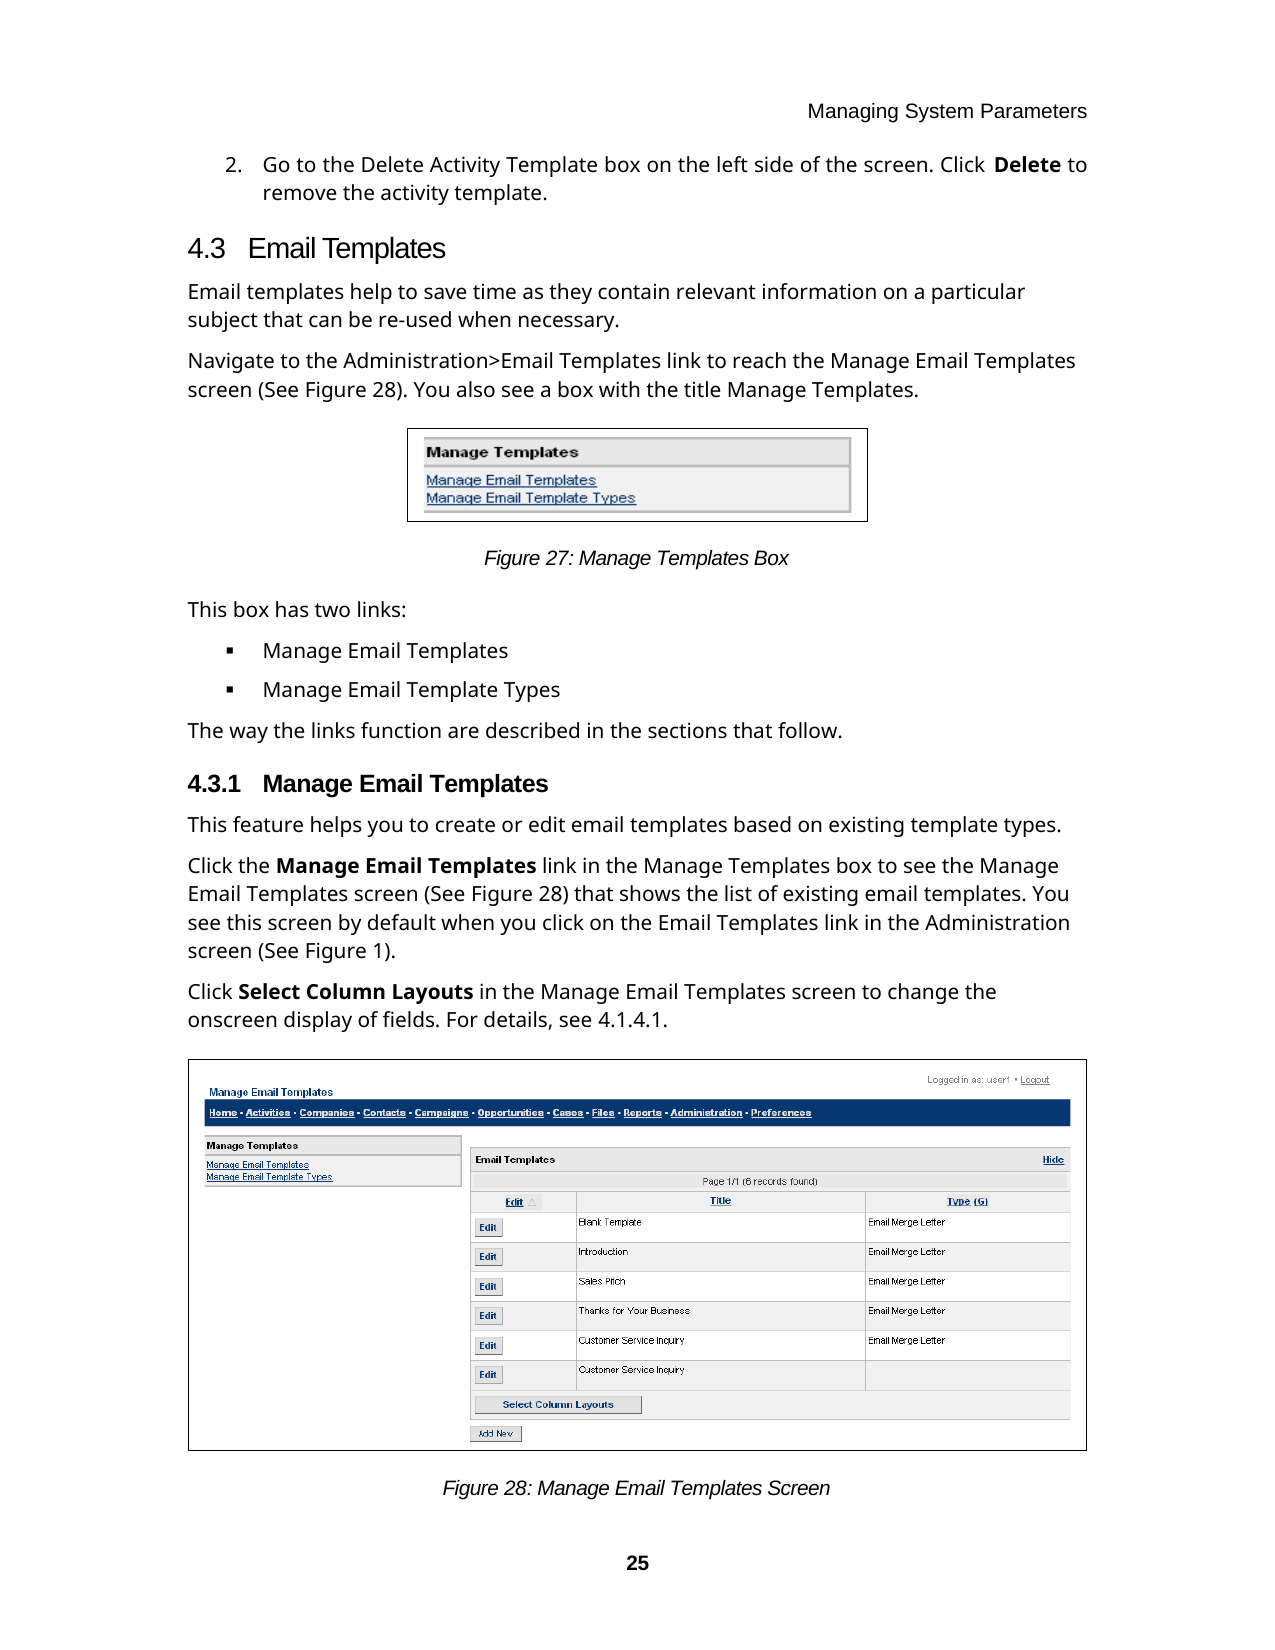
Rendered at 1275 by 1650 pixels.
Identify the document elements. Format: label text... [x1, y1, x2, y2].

text Click the Manage Email Templates link in the Manage Templates box to see the Manage Email Templates screen (See Figure 28) that shows the list of existing email templates. You see this screen by default when you click on the Email Templates link in the Administration screen (See Figure 1). [187, 851, 1087, 964]
subtitle Manage Email Templates [187, 769, 1087, 797]
picture [204, 1067, 1071, 1443]
text This feature helps you to create or edit email templates based on existing template types. [187, 810, 1087, 838]
text This box has two links: [187, 595, 1087, 624]
text Figure 28: Manage Email Templates Screen [187, 1476, 1087, 1499]
text Click Select Column Layouts in the Manage Email Templates screen to change the onscreen display of fields. For details, see 4.1.4.1. [187, 977, 1087, 1034]
subtitle Email Templates [187, 232, 1087, 264]
list Manage Email Templates [225, 636, 1087, 664]
text Figure 27: Manage Templates Box [187, 547, 1087, 570]
list Manage Email Template Types [225, 675, 1087, 703]
text The way the links function are described in the sections that follow. [187, 716, 1087, 744]
picture [423, 437, 852, 513]
list Go to the Delete Activity Template box on the left side of the screen. Click Delete to remove the activity template. [225, 150, 1087, 207]
text Email templates help to save time as they contain relevant information on a particular subject that can be re-used when necessary. [187, 277, 1087, 334]
text Navigate to the Administration>Email Templates link to reach the Manage Email Templates screen (See Figure 28). You also see a box with the title Manage Templates. [187, 346, 1087, 403]
